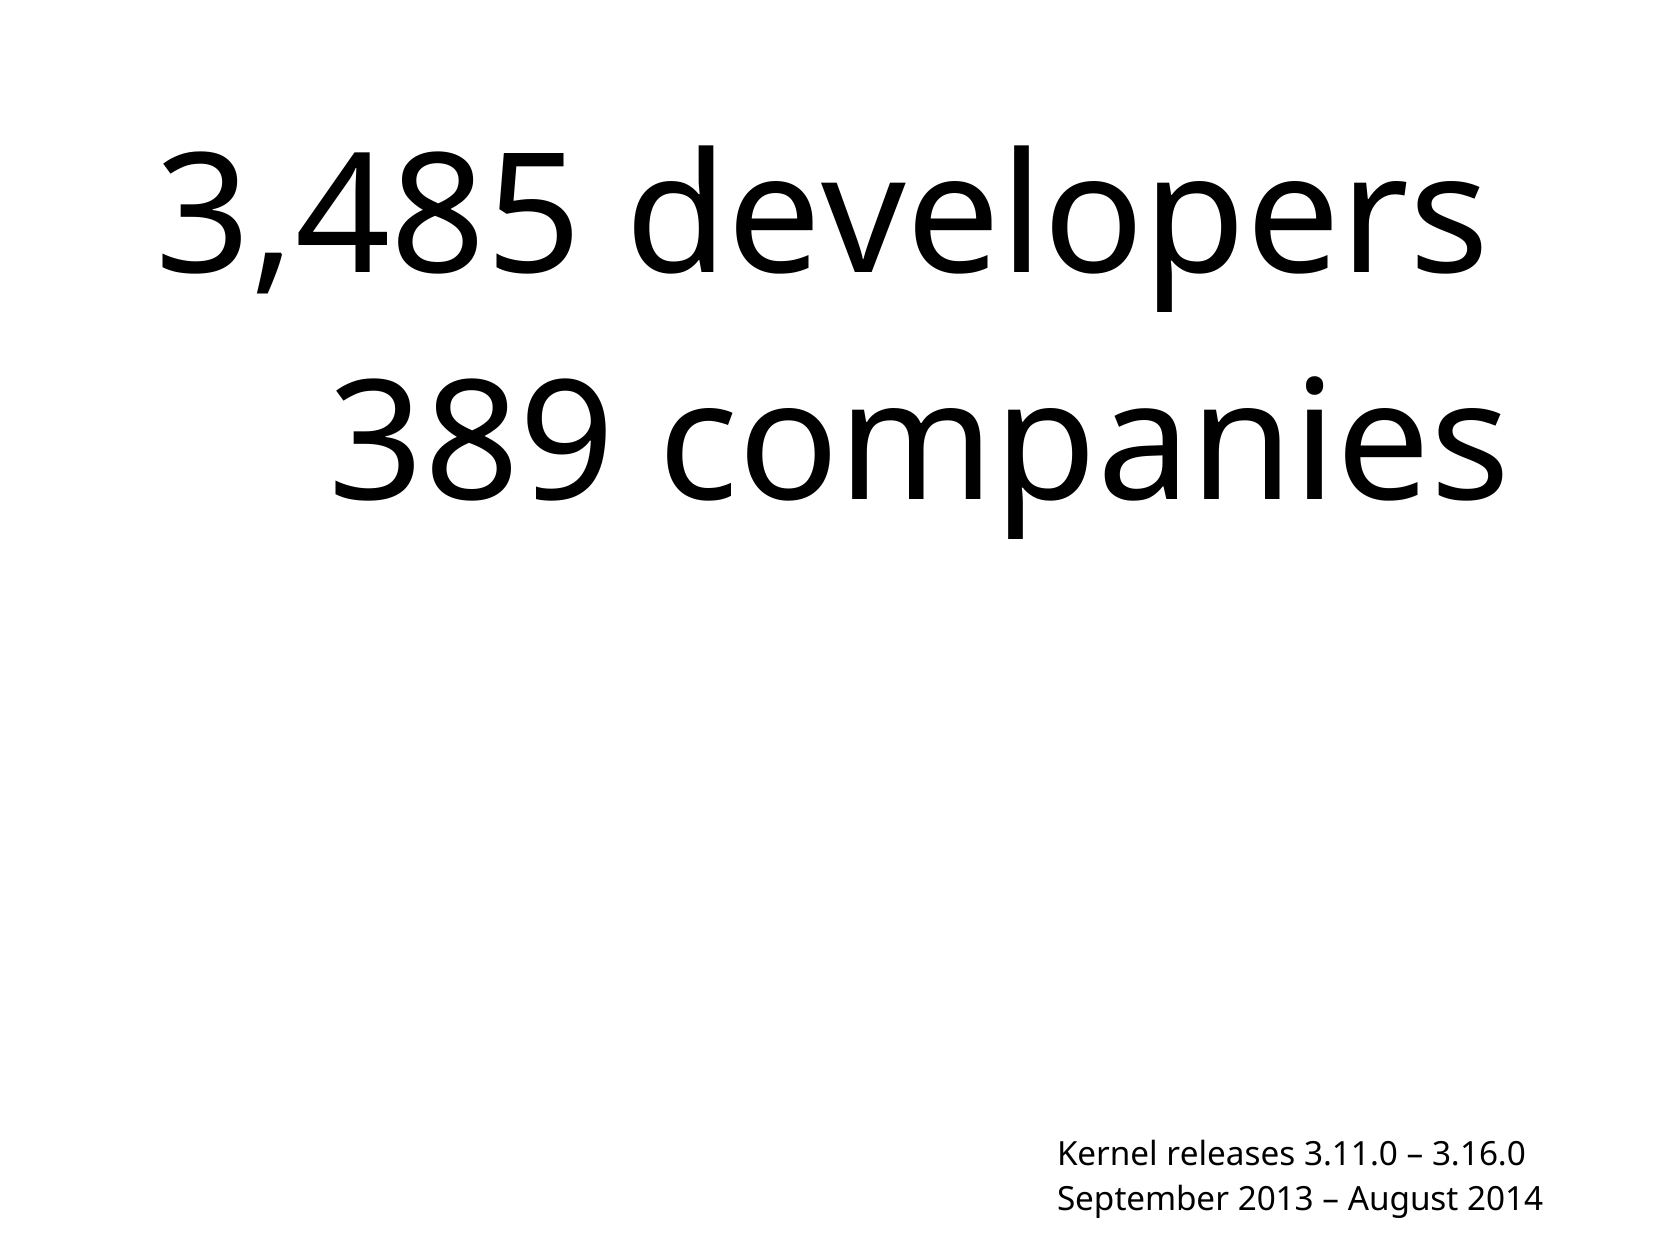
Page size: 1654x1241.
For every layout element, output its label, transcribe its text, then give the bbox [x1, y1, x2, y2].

text_box 3,485 developers 389 companies [140, 86, 1527, 503]
text_box Kernel releases 3.11.0 – 3.16.0 September 2013 – August 2014 [1042, 1122, 1569, 1218]
